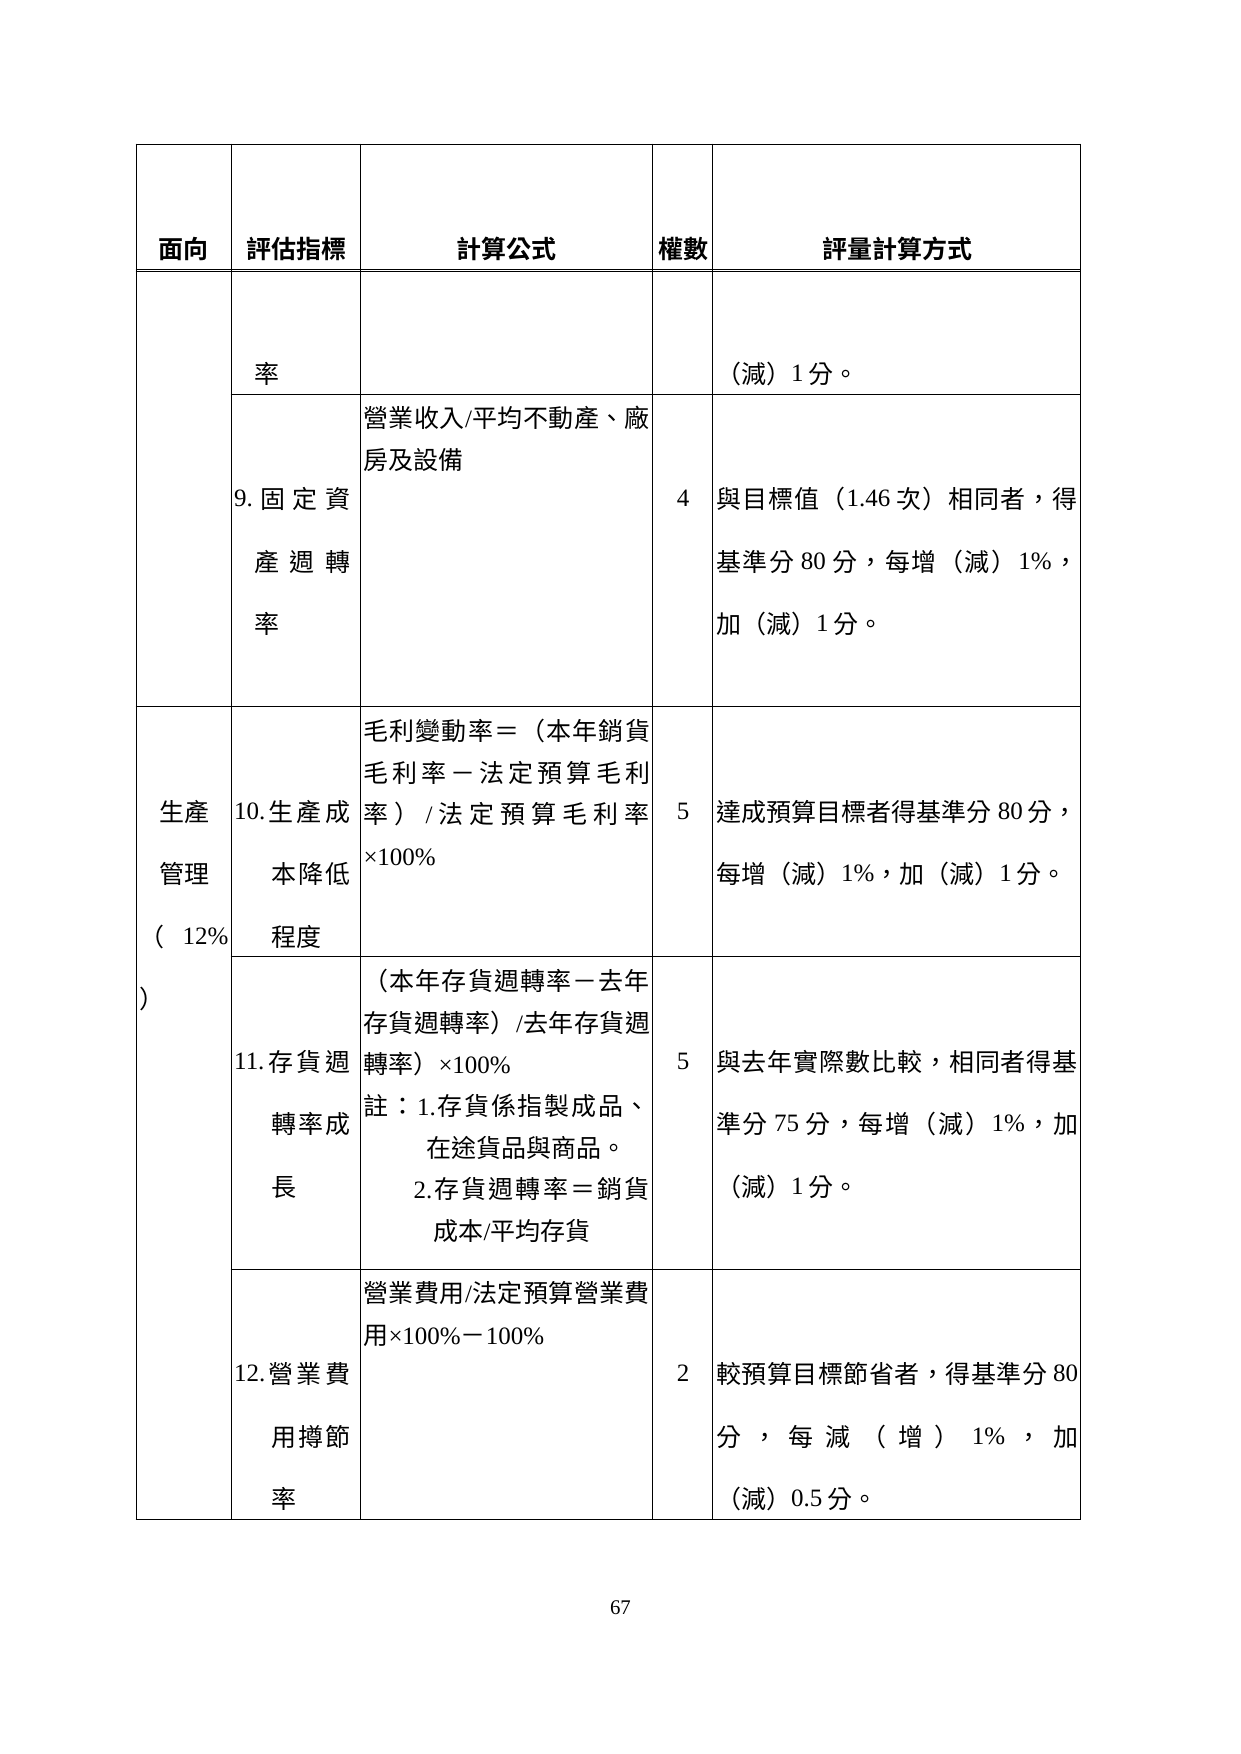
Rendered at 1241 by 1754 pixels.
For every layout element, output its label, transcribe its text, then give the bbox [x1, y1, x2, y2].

table_cell （減）1分。 [713, 272, 1080, 393]
table_cell 毛利變動率＝（本年銷貨毛利率－法定預算毛利率）/法定預算毛利率×100% [361, 707, 652, 956]
table_cell 9.固定資產週轉率 [232, 395, 360, 706]
table_header 計算公式 [361, 145, 652, 268]
table_cell [137, 272, 231, 706]
table_cell 2 [653, 1270, 712, 1518]
table_cell 5 [653, 957, 712, 1268]
table_cell [653, 272, 712, 393]
table_header 面向 [137, 145, 231, 268]
table_cell 11.存貨週轉率成長 [232, 957, 360, 1268]
table_cell 5 [653, 707, 712, 956]
table_cell 12.營業費用撙節率 [232, 1270, 360, 1518]
table_cell 與去年實際數比較，相同者得基準分75分，每增（減）1%，加（減）1分。 [713, 957, 1080, 1268]
table_header 權數 [653, 145, 712, 268]
table_cell 4 [653, 395, 712, 706]
table_cell 10.生產成本降低程度 [232, 707, 360, 956]
table_cell （本年存貨週轉率－去年存貨週轉率）/去年存貨週轉率）×100% 註：1.存貨係指製成品、在途貨品與商品。 2.存貨週轉率＝銷貨成本/平均存貨 [361, 957, 652, 1268]
table_cell 較預算目標節省者，得基準分80分，每減（增）1%，加（減）0.5分。 [713, 1270, 1080, 1518]
table_cell [361, 272, 652, 393]
table_cell 達成預算目標者得基準分80分，每增（減）1%，加（減）1分。 [713, 707, 1080, 956]
table_header 評估指標 [232, 145, 360, 268]
table_cell 營業費用/法定預算營業費用×100%－100% [361, 1270, 652, 1518]
table_cell 與目標值（1.46次）相同者，得基準分80分，每增（減）1%，加（減）1分。 [713, 395, 1080, 706]
table_cell 率 [232, 272, 360, 393]
table_cell 生產 管理 （12%） [137, 707, 231, 1518]
table_cell 營業收入/平均不動產、廠房及設備 [361, 395, 652, 706]
table_header 評量計算方式 [713, 145, 1080, 268]
